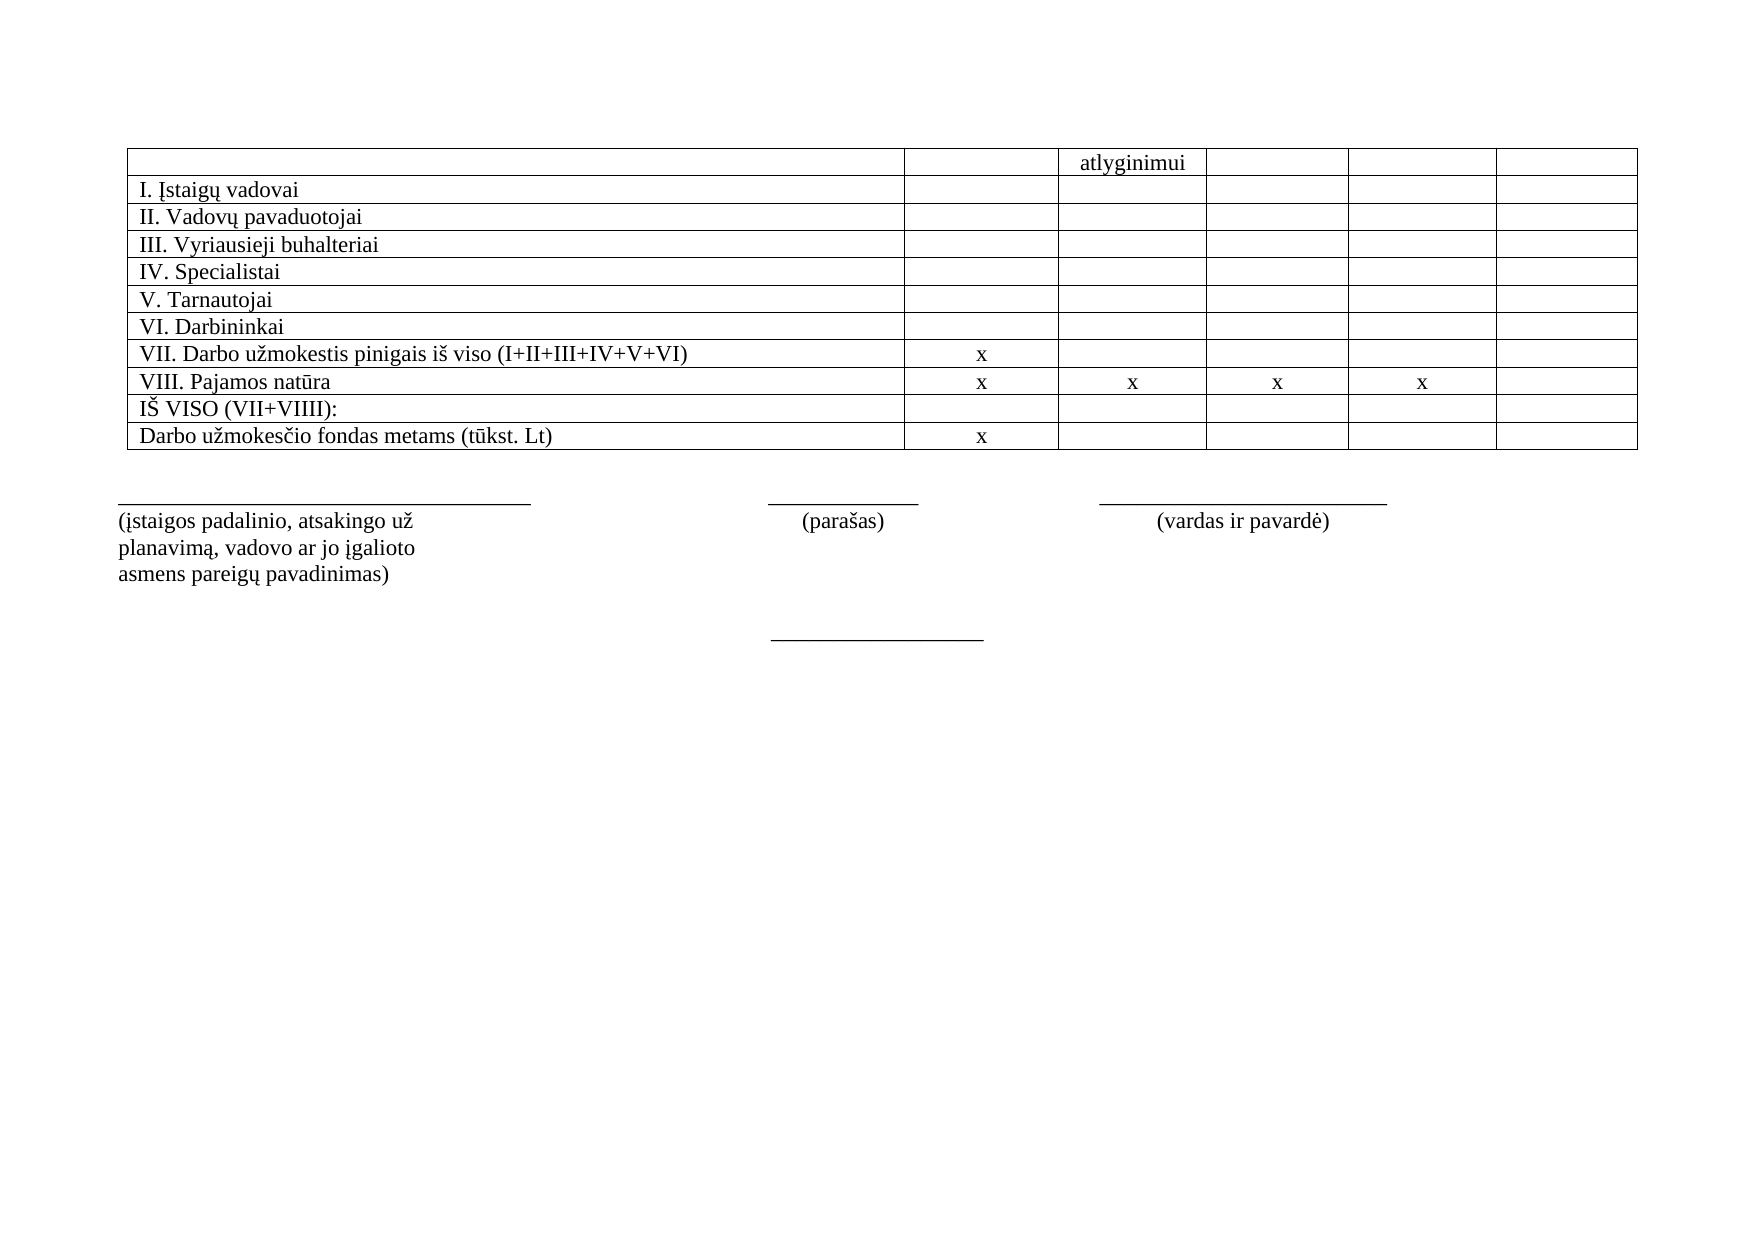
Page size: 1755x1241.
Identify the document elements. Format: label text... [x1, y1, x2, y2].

table_cell x [1349, 368, 1496, 394]
text _________________________________ ____________ _______________________ [118, 479, 1636, 507]
table_cell [1497, 368, 1637, 394]
table_cell III. Vyriausieji buhalteriai [128, 231, 904, 257]
table_cell [1207, 286, 1348, 312]
table_cell [1207, 423, 1348, 449]
table_cell [1207, 231, 1348, 257]
table_cell x [1207, 368, 1348, 394]
text _________________ [118, 615, 1636, 644]
table_cell atlyginimui [1059, 149, 1206, 175]
table_cell x [905, 368, 1058, 394]
table_cell [1207, 340, 1348, 367]
table_cell IV. Specialistai [128, 258, 904, 284]
table_cell [1497, 231, 1637, 257]
table_cell [1349, 204, 1496, 230]
table_cell V. Tarnautojai [128, 286, 904, 312]
table_cell IŠ VISO (VII+VIIII): [128, 395, 904, 422]
table_cell [1497, 313, 1637, 339]
table_cell [1349, 176, 1496, 202]
table_cell [1059, 286, 1206, 312]
table_cell [1497, 204, 1637, 230]
table_cell [1207, 176, 1348, 202]
table_cell I. Įstaigų vadovai [128, 176, 904, 202]
table_cell [1059, 313, 1206, 339]
table_cell [1497, 176, 1637, 202]
table_cell [905, 286, 1058, 312]
table_cell [905, 258, 1058, 284]
text asmens pareigų pavadinimas) [118, 560, 1636, 587]
table_cell [1059, 395, 1206, 422]
table_cell [1207, 313, 1348, 339]
text planavimą, vadovo ar jo įgalioto [118, 534, 1636, 560]
table_cell [1349, 286, 1496, 312]
table_cell [1059, 423, 1206, 449]
table_cell [1349, 149, 1496, 175]
table_cell [1207, 258, 1348, 284]
table_cell [905, 149, 1058, 175]
table_cell [905, 176, 1058, 202]
table_cell VIII. Pajamos natūra [128, 368, 904, 394]
table_cell [1349, 231, 1496, 257]
table_cell VII. Darbo užmokestis pinigais iš viso (I+II+III+IV+V+VI) [128, 340, 904, 367]
table_cell [1059, 204, 1206, 230]
table_cell [1207, 395, 1348, 422]
table_cell [1497, 258, 1637, 284]
table_cell [1059, 340, 1206, 367]
table_cell [1207, 149, 1348, 175]
table_cell [1497, 395, 1637, 422]
table_header [128, 149, 904, 175]
table_cell [905, 231, 1058, 257]
table_cell [905, 395, 1058, 422]
table_cell [1497, 423, 1637, 449]
table_cell [1349, 395, 1496, 422]
table_cell [1497, 340, 1637, 367]
table_cell [905, 313, 1058, 339]
table_cell x [1059, 368, 1206, 394]
table_cell x [905, 423, 1058, 449]
table_cell x [905, 340, 1058, 367]
text (įstaigos padalinio, atsakingo už (parašas) (vardas ir pavardė) [118, 507, 1636, 534]
table_cell [1349, 340, 1496, 367]
table_cell [1059, 231, 1206, 257]
table_cell [1207, 204, 1348, 230]
table_cell Darbo užmokesčio fondas metams (tūkst. Lt) [128, 423, 904, 449]
table_cell [1059, 176, 1206, 202]
table_cell [1497, 149, 1637, 175]
table_cell [1059, 258, 1206, 284]
table_cell [1349, 423, 1496, 449]
table_cell VI. Darbininkai [128, 313, 904, 339]
table_cell II. Vadovų pavaduotojai [128, 204, 904, 230]
table_cell [1497, 286, 1637, 312]
table_cell [905, 204, 1058, 230]
table_cell [1349, 258, 1496, 284]
table_cell [1349, 313, 1496, 339]
